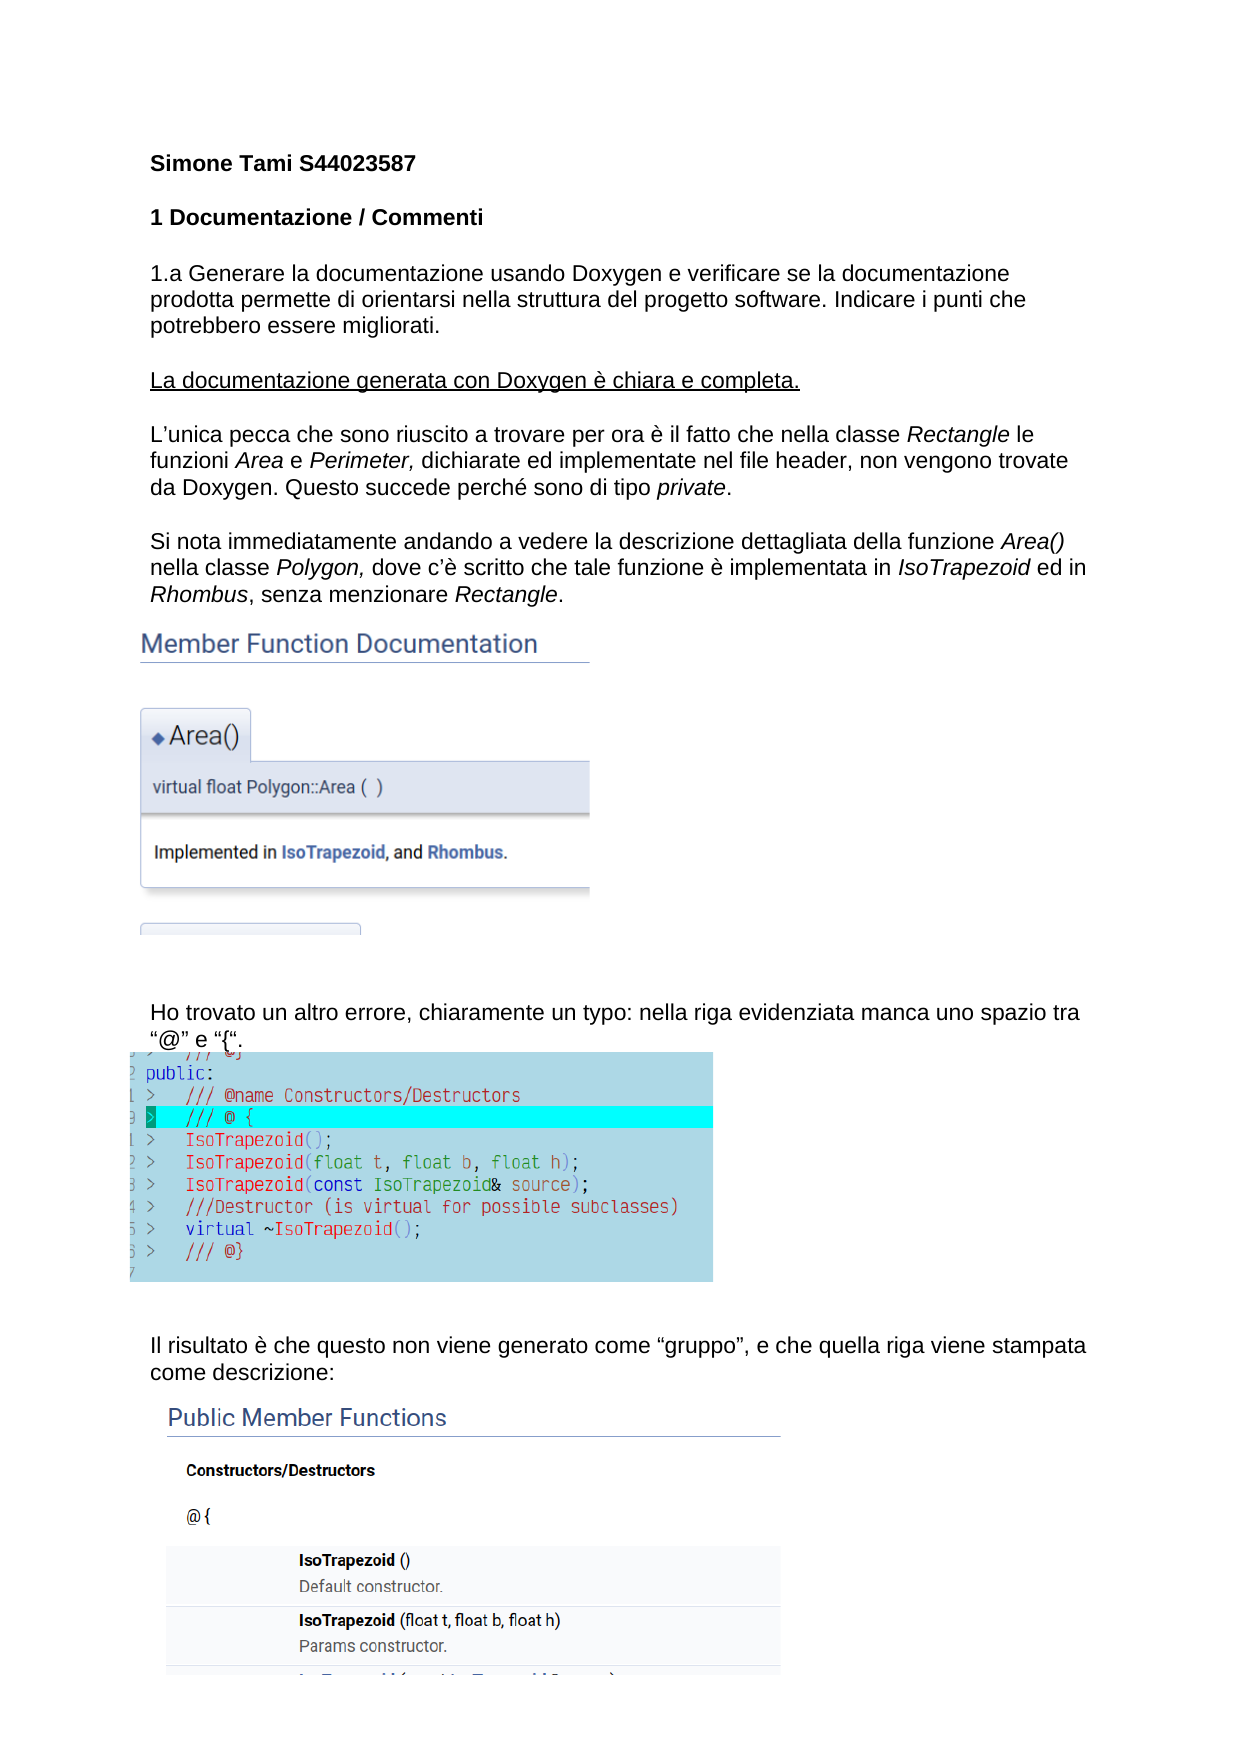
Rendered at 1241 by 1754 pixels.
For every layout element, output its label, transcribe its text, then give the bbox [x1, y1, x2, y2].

text Ho trovato un altro errore, chiaramente un typo: nella riga evidenziata manca uno spazio tra “@” e “{“. [150, 999, 1090, 1052]
picture [125, 607, 590, 935]
text Simone Tami S44023587 [150, 150, 1090, 176]
text Si nota immediatamente andando a vedere la descrizione dettagliata della funzione Area() nella classe Polygon, dove c’è scritto che tale funzione è implementata in IsoTrapezoid ed in Rhombus, senza menzionare Rectangle. [150, 528, 1090, 607]
text 1.a Generare la documentazione usando Doxygen e verificare se la documentazione prodotta permette di orientarsi nella struttura del progetto software. Indicare i punti che potrebbero essere migliorati. [150, 259, 1090, 338]
text L’unica pecca che sono riuscito a trovare per ora è il fatto che nella classe Rectangle le funzioni Area e Perimeter, dichiarate ed implementate nel file header, non vengono trovate da Doxygen. Questo succede perché sono di tipo private. [150, 421, 1090, 500]
text 1 Documentazione / Commenti [150, 204, 1090, 231]
picture [157, 1392, 781, 1675]
text Il risultato è che questo non viene generato come “gruppo”, e che quella riga viene stampata come descrizione: [150, 1332, 1090, 1385]
picture [129, 1052, 714, 1282]
text La documentazione generata con Doxygen è chiara e completa. [150, 367, 1090, 393]
